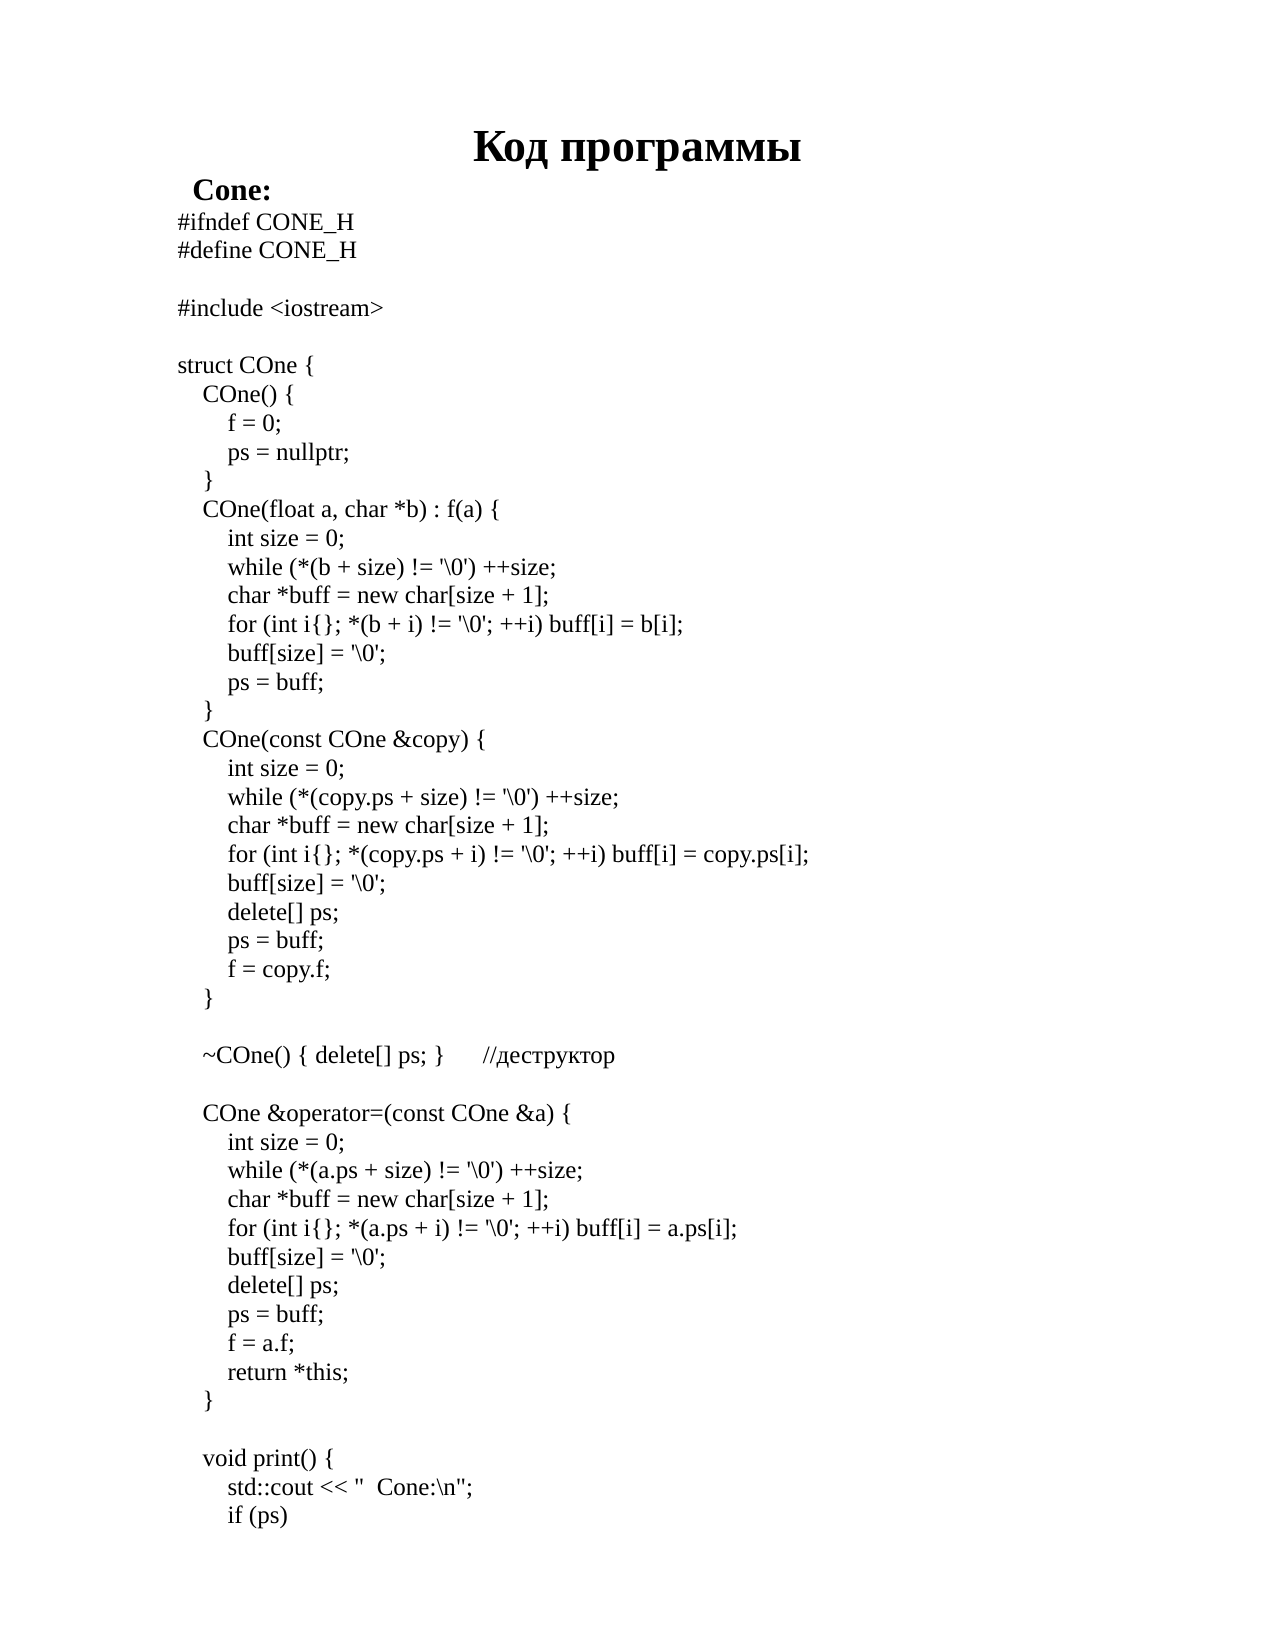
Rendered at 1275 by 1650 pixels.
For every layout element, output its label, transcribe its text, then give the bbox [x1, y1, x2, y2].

text ~COne() { delete[] ps; } //деструктор [118, 1041, 1157, 1069]
text Код программы [118, 118, 1157, 171]
text f = a.f; [118, 1328, 1157, 1357]
text } [118, 983, 1157, 1012]
text for (int i{}; *(b + i) != '\0'; ++i) buff[i] = b[i]; [118, 609, 1157, 638]
text char *buff = new char[size + 1]; [118, 581, 1157, 609]
text buff[size] = '\0'; [118, 1242, 1157, 1271]
text if (ps) [118, 1501, 1157, 1529]
text for (int i{}; *(a.ps + i) != '\0'; ++i) buff[i] = a.ps[i]; [118, 1213, 1157, 1242]
text ps = nullptr; [118, 437, 1157, 466]
text while (*(copy.ps + size) != '\0') ++size; [118, 782, 1157, 811]
text while (*(b + size) != '\0') ++size; [118, 552, 1157, 581]
text } [118, 1386, 1157, 1414]
text #define CONE_H [118, 236, 1157, 264]
text for (int i{}; *(copy.ps + i) != '\0'; ++i) buff[i] = copy.ps[i]; [118, 839, 1157, 868]
text delete[] ps; [118, 897, 1157, 926]
text delete[] ps; [118, 1271, 1157, 1299]
text f = 0; [118, 408, 1157, 437]
text Cone: [118, 171, 1157, 207]
text f = copy.f; [118, 954, 1157, 983]
text std::cout << " Cone:\n"; [118, 1472, 1157, 1501]
text #ifndef CONE_H [118, 207, 1157, 236]
text } [118, 696, 1157, 724]
text return *this; [118, 1357, 1157, 1386]
text COne(float a, char *b) : f(a) { [118, 494, 1157, 523]
text ps = buff; [118, 926, 1157, 954]
text ps = buff; [118, 1299, 1157, 1328]
text int size = 0; [118, 523, 1157, 552]
text while (*(a.ps + size) != '\0') ++size; [118, 1156, 1157, 1184]
text struct COne { [118, 351, 1157, 379]
text ps = buff; [118, 667, 1157, 696]
text void print() { [118, 1443, 1157, 1472]
text #include <iostream> [118, 293, 1157, 322]
text } [118, 466, 1157, 494]
text buff[size] = '\0'; [118, 638, 1157, 667]
text char *buff = new char[size + 1]; [118, 811, 1157, 839]
text COne(const COne &copy) { [118, 724, 1157, 753]
text buff[size] = '\0'; [118, 868, 1157, 897]
text COne() { [118, 379, 1157, 408]
text COne &operator=(const COne &a) { [118, 1098, 1157, 1127]
text int size = 0; [118, 753, 1157, 782]
text char *buff = new char[size + 1]; [118, 1184, 1157, 1213]
text int size = 0; [118, 1127, 1157, 1156]
